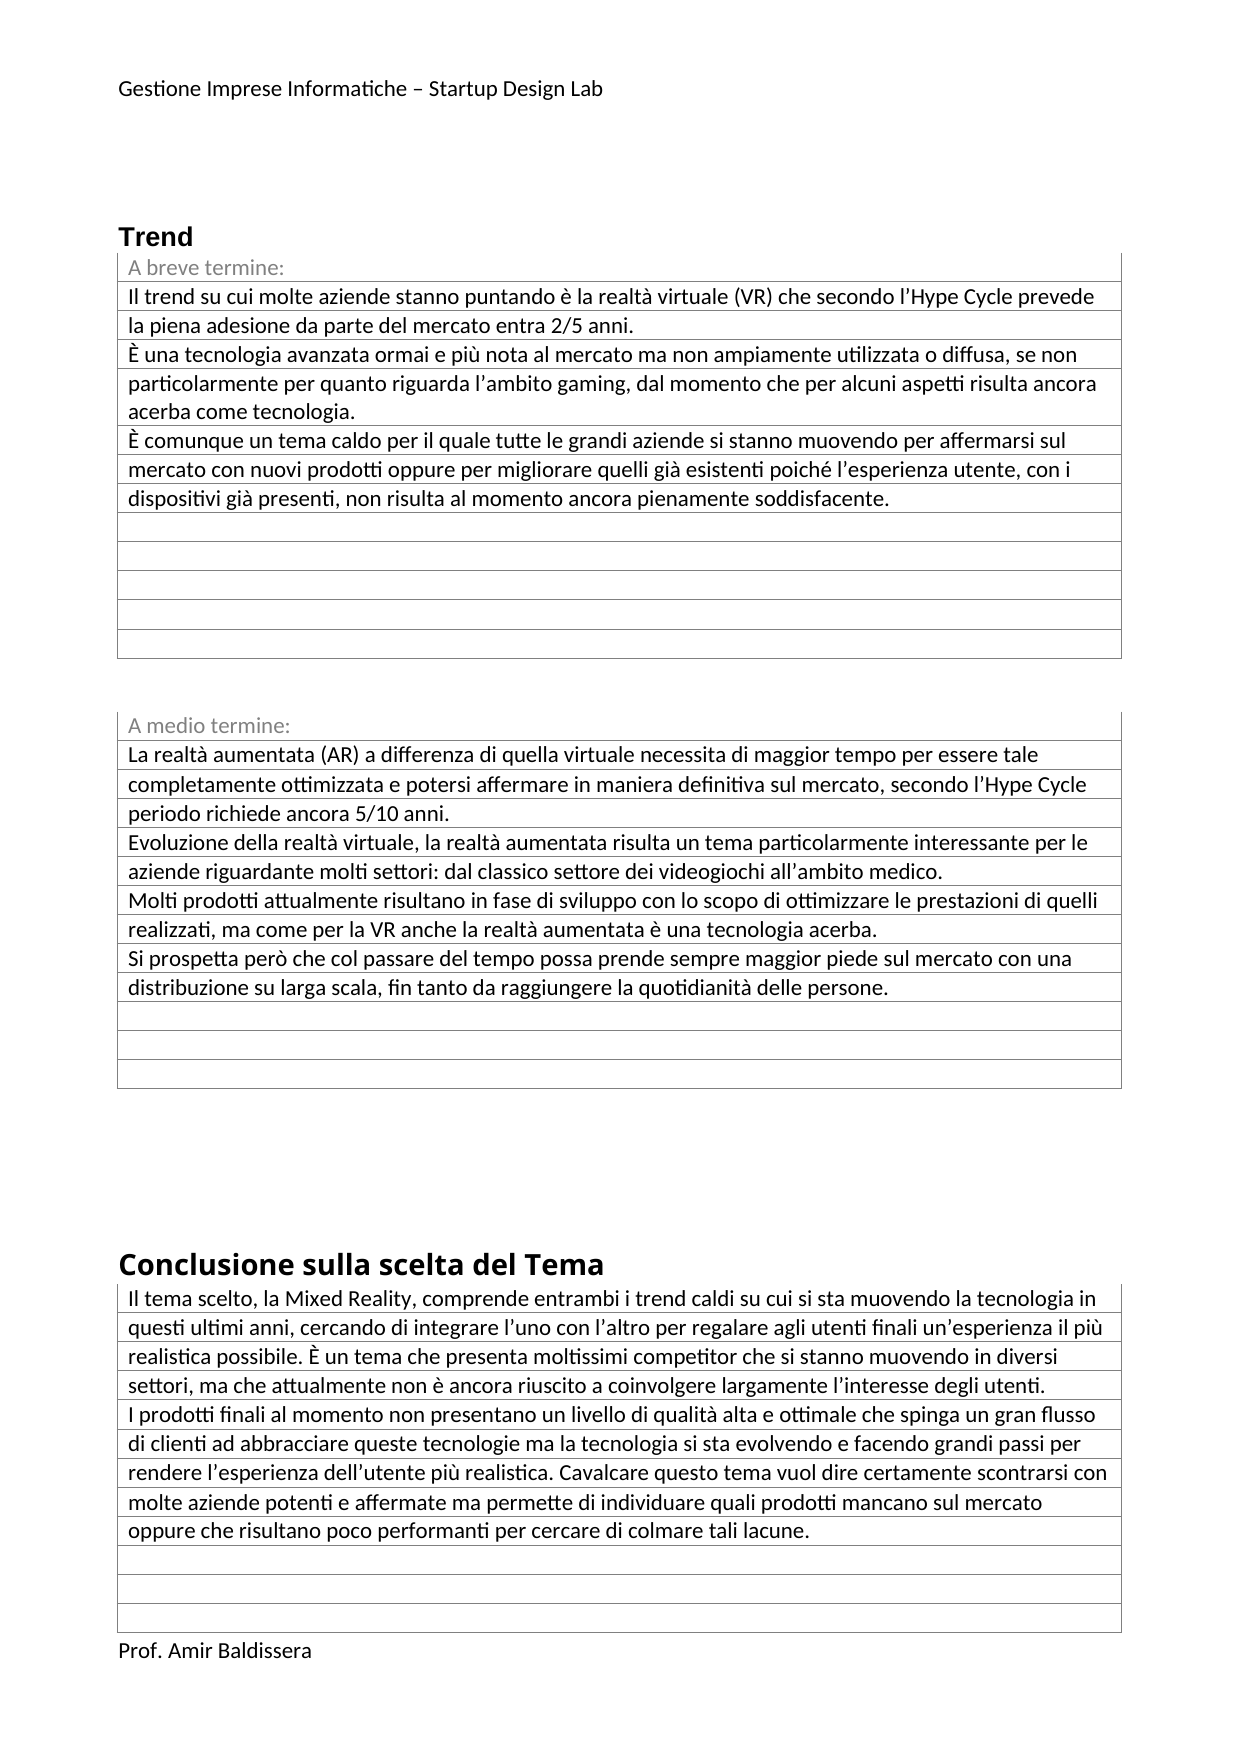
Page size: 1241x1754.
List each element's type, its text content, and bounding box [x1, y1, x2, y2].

table_cell [118, 1604, 1121, 1632]
table_cell particolarmente per quanto riguarda l’ambito gaming, dal momento che per alcuni aspetti risulta ancora acerba come tecnologia. [118, 369, 1121, 425]
table_cell rendere l’esperienza dell’utente più realistica. Cavalcare questo tema vuol dire certamente scontrarsi con [118, 1459, 1121, 1487]
table_cell questi ultimi anni, cercando di integrare l’uno con l’altro per regalare agli utenti finali un’esperienza il più [118, 1313, 1121, 1341]
table_header A breve termine: [118, 253, 1121, 281]
table_cell [118, 1546, 1121, 1574]
table_cell mercato con nuovi prodotti oppure per migliorare quelli già esistenti poiché l’esperienza utente, con i [118, 455, 1121, 483]
table_cell Evoluzione della realtà virtuale, la realtà aumentata risulta un tema particolarmente interessante per le [118, 828, 1121, 856]
table_cell [118, 542, 1121, 570]
table_cell settori, ma che attualmente non è ancora riuscito a coinvolgere largamente l’interesse degli utenti. [118, 1371, 1121, 1399]
table_cell aziende riguardante molti settori: dal classico settore dei videogiochi all’ambito medico. [118, 857, 1121, 885]
table_cell [118, 630, 1121, 657]
table_cell realistica possibile. È un tema che presenta moltissimi competitor che si stanno muovendo in diversi [118, 1342, 1121, 1370]
table_cell [118, 1002, 1121, 1030]
table_cell [118, 1575, 1121, 1603]
table_cell molte aziende potenti e affermate ma permette di individuare quali prodotti mancano sul mercato [118, 1488, 1121, 1516]
table_header A medio termine: [118, 712, 1121, 739]
table_cell Il trend su cui molte aziende stanno puntando è la realtà virtuale (VR) che secondo l’Hype Cycle prevede [118, 282, 1121, 310]
table_cell [118, 1060, 1121, 1088]
table_cell completamente ottimizzata e potersi affermare in maniera definitiva sul mercato, secondo l’Hype Cycle [118, 770, 1121, 798]
table_cell realizzati, ma come per la VR anche la realtà aumentata è una tecnologia acerba. [118, 915, 1121, 943]
table_cell Molti prodotti attualmente risultano in fase di sviluppo con lo scopo di ottimizzare le prestazioni di quelli [118, 886, 1121, 914]
table_cell La realtà aumentata (AR) a differenza di quella virtuale necessita di maggior tempo per essere tale [118, 741, 1121, 769]
table_cell periodo richiede ancora 5/10 anni. [118, 799, 1121, 827]
table_cell [118, 1031, 1121, 1059]
subtitle Conclusione sulla scelta del Tema [118, 1244, 1122, 1284]
table_cell [118, 600, 1121, 628]
table_cell Si prospetta però che col passare del tempo possa prende sempre maggior piede sul mercato con una [118, 944, 1121, 972]
table_cell la piena adesione da parte del mercato entra 2/5 anni. [118, 311, 1121, 339]
table_cell I prodotti finali al momento non presentano un livello di qualità alta e ottimale che spinga un gran flusso [118, 1400, 1121, 1428]
table_cell È una tecnologia avanzata ormai e più nota al mercato ma non ampiamente utilizzata o diffusa, se non [118, 340, 1121, 368]
table_cell [118, 571, 1121, 599]
table_cell dispositivi già presenti, non risulta al momento ancora pienamente soddisfacente. [118, 484, 1121, 512]
table_cell oppure che risultano poco performanti per cercare di colmare tali lacune. [118, 1517, 1121, 1545]
subtitle Trend [118, 221, 1122, 253]
table_cell di clienti ad abbracciare queste tecnologie ma la tecnologia si sta evolvendo e facendo grandi passi per [118, 1430, 1121, 1457]
table_cell [118, 513, 1121, 541]
table_cell È comunque un tema caldo per il quale tutte le grandi aziende si stanno muovendo per affermarsi sul [118, 426, 1121, 454]
table_header Il tema scelto, la Mixed Reality, comprende entrambi i trend caldi su cui si sta muovendo la tecnologia in [118, 1284, 1121, 1312]
table_cell distribuzione su larga scala, fin tanto da raggiungere la quotidianità delle persone. [118, 973, 1121, 1001]
